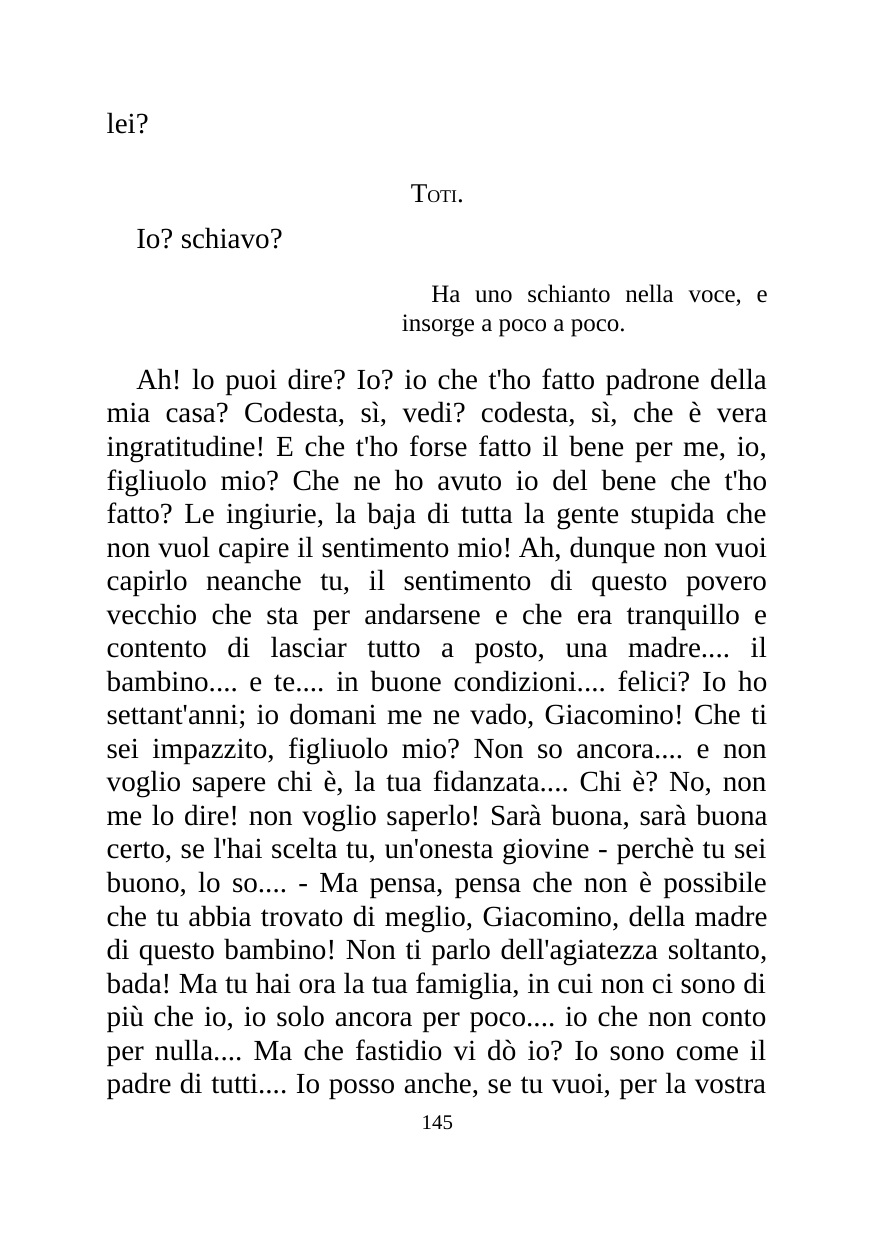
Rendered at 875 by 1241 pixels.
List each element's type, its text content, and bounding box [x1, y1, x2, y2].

text Ha uno schianto nella voce, e insorge a poco a poco. [402, 279, 768, 337]
text Toti. [106, 177, 768, 208]
text Ah! lo puoi dire? Io? io che t'ho fatto padrone della mia casa? Codesta, sì, vedi? codesta, sì, che è vera ingratitudine! E che t'ho forse fatto il bene per me, io, figliuolo mio? Che ne ho avuto io del bene che t'ho fatto? Le ingiurie, la baja di tutta la gente stupida che non vuol capire il sentimento mio! Ah, dunque non vuoi capirlo neanche tu, il sentimento di questo povero vecchio che sta per andarsene e che era tranquillo e contento di lasciar tutto a posto, una madre.... il bambino.... e te.... in buone condizioni.... felici? Io ho settant'anni; io domani me ne vado, Giacomino! Che ti sei impazzito, figliuolo mio? Non so ancora.... e non voglio sapere chi è, la tua fidanzata.... Chi è? No, non me lo dire! non voglio saperlo! Sarà buona, sarà buona certo, se l'hai scelta tu, un'onesta giovine - perchè tu sei buono, lo so.... - Ma pensa, pensa che non è possibile che tu abbia trovato di meglio, Giacomino, della madre di questo bambino! Non ti parlo dell'agiatezza soltanto, bada! Ma tu hai ora la tua famiglia, in cui non ci sono di più che io, io solo ancora per poco.... io che non conto per nulla.... Ma che fastidio vi dò io? Io sono come il padre di tutti.... Io posso anche, se tu vuoi, per la vostra [106, 362, 768, 1100]
text Io? schiavo? [106, 221, 768, 254]
text lei? [106, 106, 768, 140]
